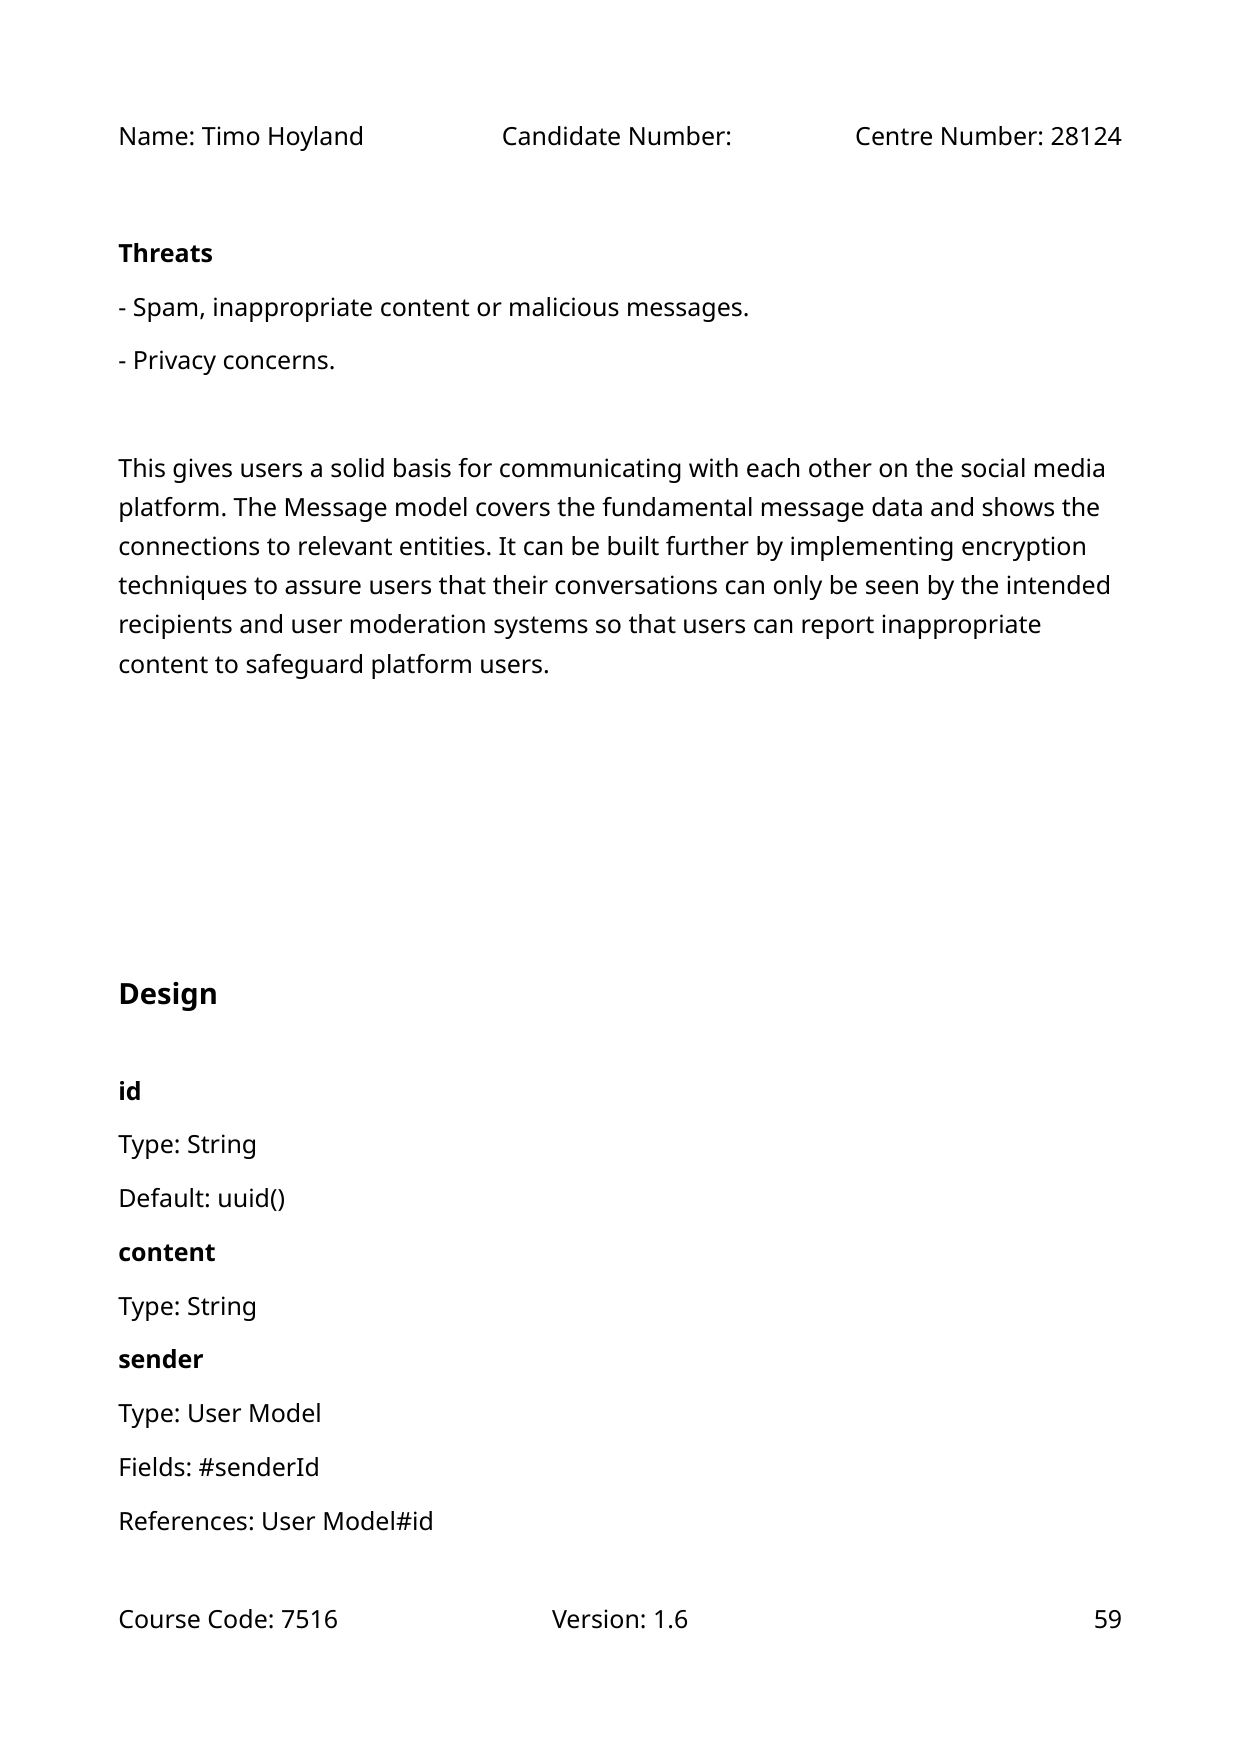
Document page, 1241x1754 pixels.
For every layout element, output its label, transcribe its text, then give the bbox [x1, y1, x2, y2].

text Type: String [118, 1288, 1122, 1322]
text - Spam, inappropriate content or malicious messages. [118, 289, 1122, 323]
text id [118, 1073, 1122, 1107]
text - Privacy concerns. [118, 343, 1122, 377]
text Type: User Model [118, 1396, 1122, 1430]
text sender [118, 1342, 1122, 1376]
text This gives users a solid basis for communicating with each other on the social media platform. The Message model covers the fundamental message data and shows the connections to relevant entities. It can be built further by implementing encryption techniques to assure users that their conversations can only be seen by the intended recipients and user moderation systems so that users can report inappropriate content to safeguard platform users. [118, 450, 1122, 680]
text Type: String [118, 1127, 1122, 1161]
text content [118, 1234, 1122, 1268]
text Fields: #senderId [118, 1449, 1122, 1483]
text References: User Model#id [118, 1503, 1122, 1537]
text Threats [118, 235, 1122, 269]
subtitle Design [118, 973, 1122, 1013]
text Default: uuid() [118, 1181, 1122, 1215]
